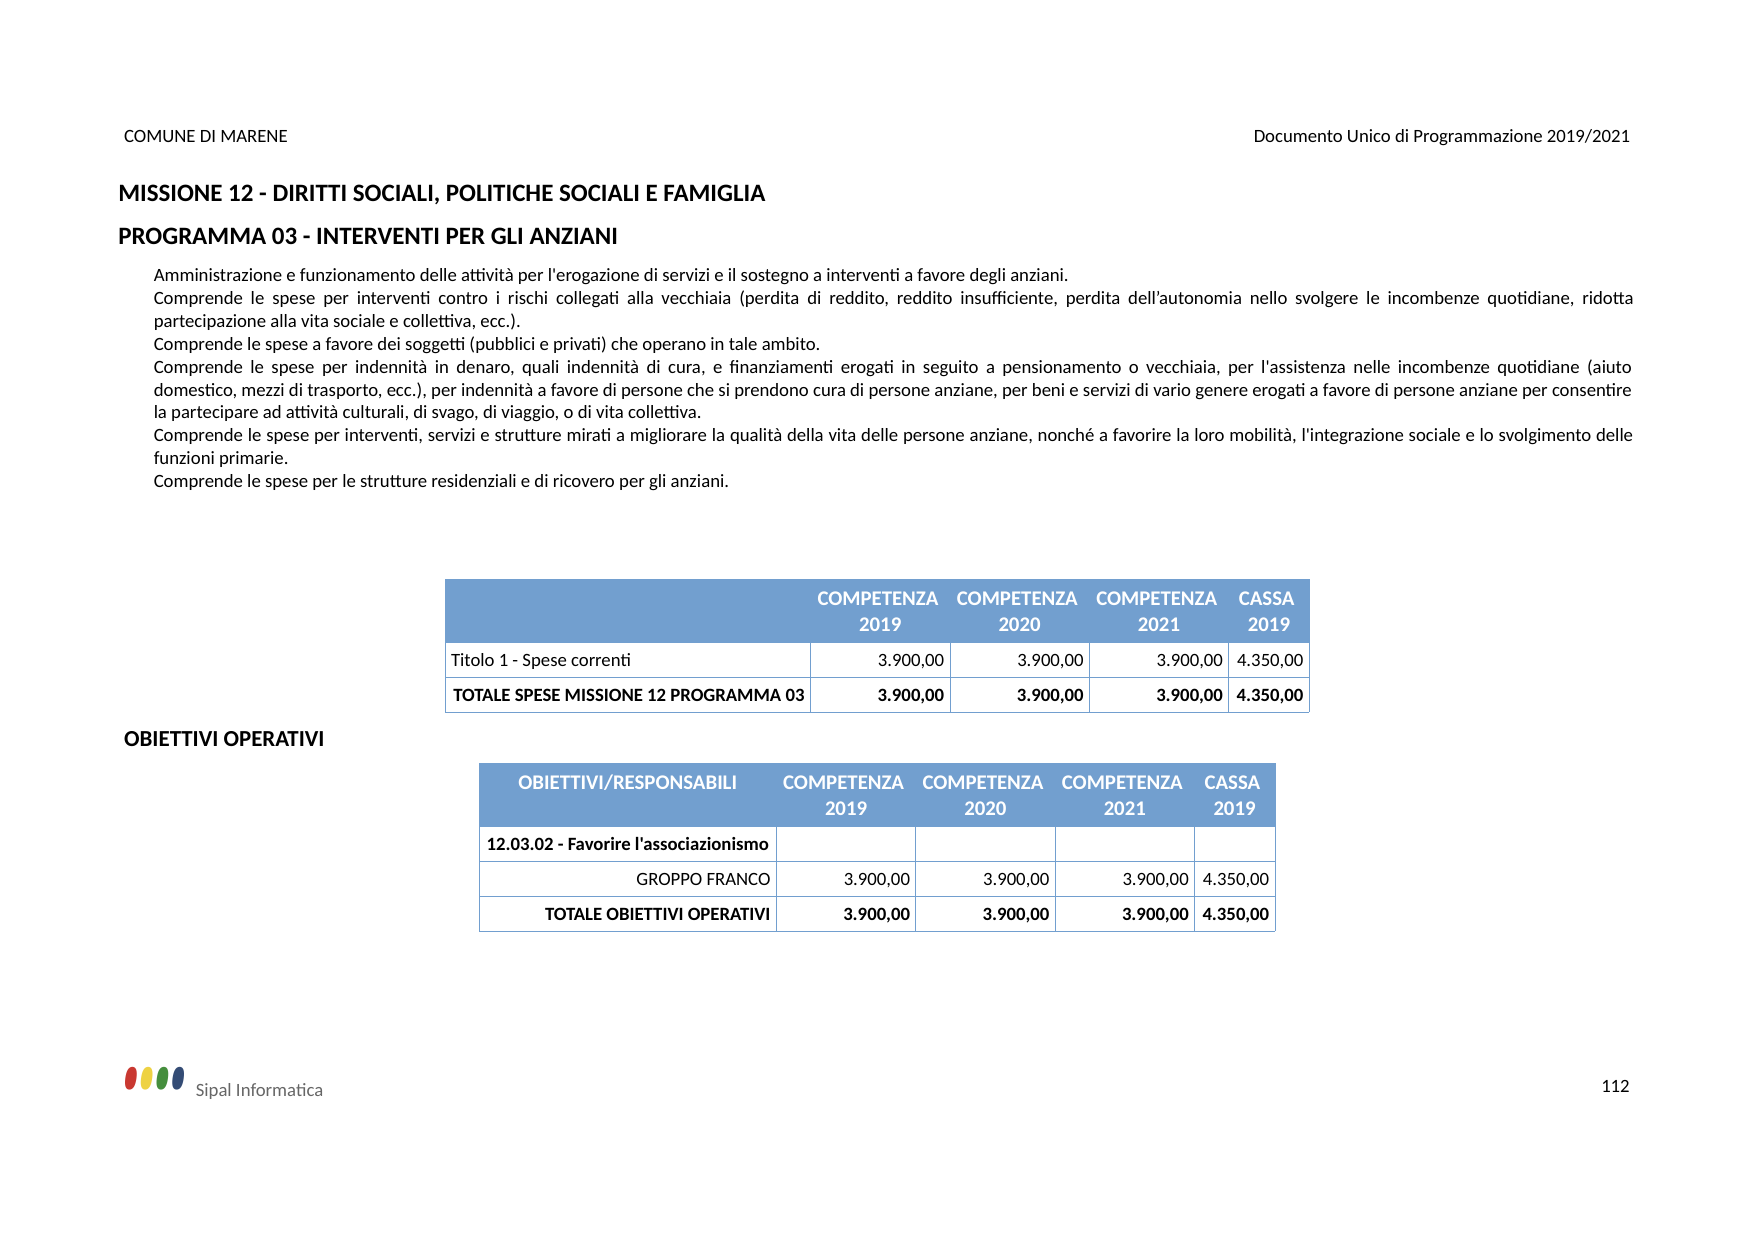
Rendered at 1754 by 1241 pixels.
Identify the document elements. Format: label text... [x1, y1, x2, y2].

table_cell 4.350,00 [1229, 678, 1309, 712]
table_cell 3.900,00 [777, 897, 915, 931]
table_cell 3.900,00 [951, 643, 1089, 677]
table_cell 4.350,00 [1195, 862, 1275, 896]
text Programma 03 - Interventi per gli anziani [118, 220, 1612, 251]
table_cell 12.03.02 - Favorire l'associazionismo [480, 827, 776, 861]
table_cell 3.900,00 [811, 643, 950, 677]
table_cell 3.900,00 [916, 897, 1055, 931]
text Comprende le spese per interventi contro i rischi collegati alla vecchiaia (perdita di reddito, reddito insufficiente, perdita dell’autonomia nello svolgere le incombenze quotidiane, ridotta partecipazione alla vita sociale e collettiva, ecc.). [153, 286, 1636, 332]
table_header COMPETENZA 2021 [1056, 764, 1194, 826]
table_cell 3.900,00 [951, 678, 1089, 712]
table_cell [777, 827, 915, 861]
table_cell 3.900,00 [1090, 643, 1228, 677]
text Comprende le spese per indennità in denaro, quali indennità di cura, e finanziamenti erogati in seguito a pensionamento o vecchiaia, per l'assistenza nelle incombenze quotidiane (aiuto domestico, mezzi di trasporto, ecc.), per indennità a favore di persone che si prendono cura di persone anziane, per beni e servizi di vario genere erogati a favore di persone anziane per consentire la partecipare ad attività culturali, di svago, di viaggio, o di vita collettiva. [153, 355, 1636, 423]
table_cell 3.900,00 [1090, 678, 1228, 712]
table_header [446, 580, 810, 642]
table_cell GROPPO FRANCO [480, 862, 776, 896]
table_cell 4.350,00 [1229, 643, 1309, 677]
table_header CASSA 2019 [1229, 580, 1309, 642]
table_cell 3.900,00 [916, 862, 1055, 896]
text Comprende le spese per interventi, servizi e strutture mirati a migliorare la qualità della vita delle persone anziane, nonché a favorire la loro mobilità, l'integrazione sociale e lo svolgimento delle funzioni primarie. [153, 423, 1636, 469]
table_cell Titolo 1 - Spese correnti [446, 643, 810, 677]
table_cell [916, 827, 1055, 861]
table_cell [1195, 827, 1275, 861]
table_cell 4.350,00 [1195, 897, 1275, 931]
table_cell [1056, 827, 1194, 861]
text Comprende le spese a favore dei soggetti (pubblici e privati) che operano in tale ambito. [153, 332, 1636, 355]
table_cell 3.900,00 [777, 862, 915, 896]
table_cell 3.900,00 [811, 678, 950, 712]
table_header COMPETENZA 2020 [916, 764, 1055, 826]
table_header [118, 573, 1636, 718]
text Comprende le spese per le strutture residenziali e di ricovero per gli anziani. [153, 469, 1636, 492]
table_cell 3.900,00 [1056, 897, 1194, 931]
table_cell TOTALE SPESE MISSIONE 12 PROGRAMMA 03 [446, 678, 810, 712]
table_header COMPETENZA 2019 [811, 580, 950, 642]
table_cell 3.900,00 [1056, 862, 1194, 896]
table_cell OBIETTIVI OPERATIVI [118, 718, 1636, 757]
table_cell [118, 758, 1636, 937]
table_header COMPETENZA 2021 [1090, 580, 1228, 642]
text Missione 12 - Diritti sociali, politiche sociali e famiglia [118, 177, 1612, 208]
table_header CASSA 2019 [1195, 764, 1275, 826]
table_header OBIETTIVI/RESPONSABILI [480, 764, 776, 826]
table_header COMPETENZA 2020 [951, 580, 1089, 642]
table_header COMPETENZA 2019 [777, 764, 915, 826]
text Amministrazione e funzionamento delle attività per l'erogazione di servizi e il sostegno a interventi a favore degli anziani. [153, 263, 1636, 286]
table_cell TOTALE OBIETTIVI OPERATIVI [480, 897, 776, 931]
